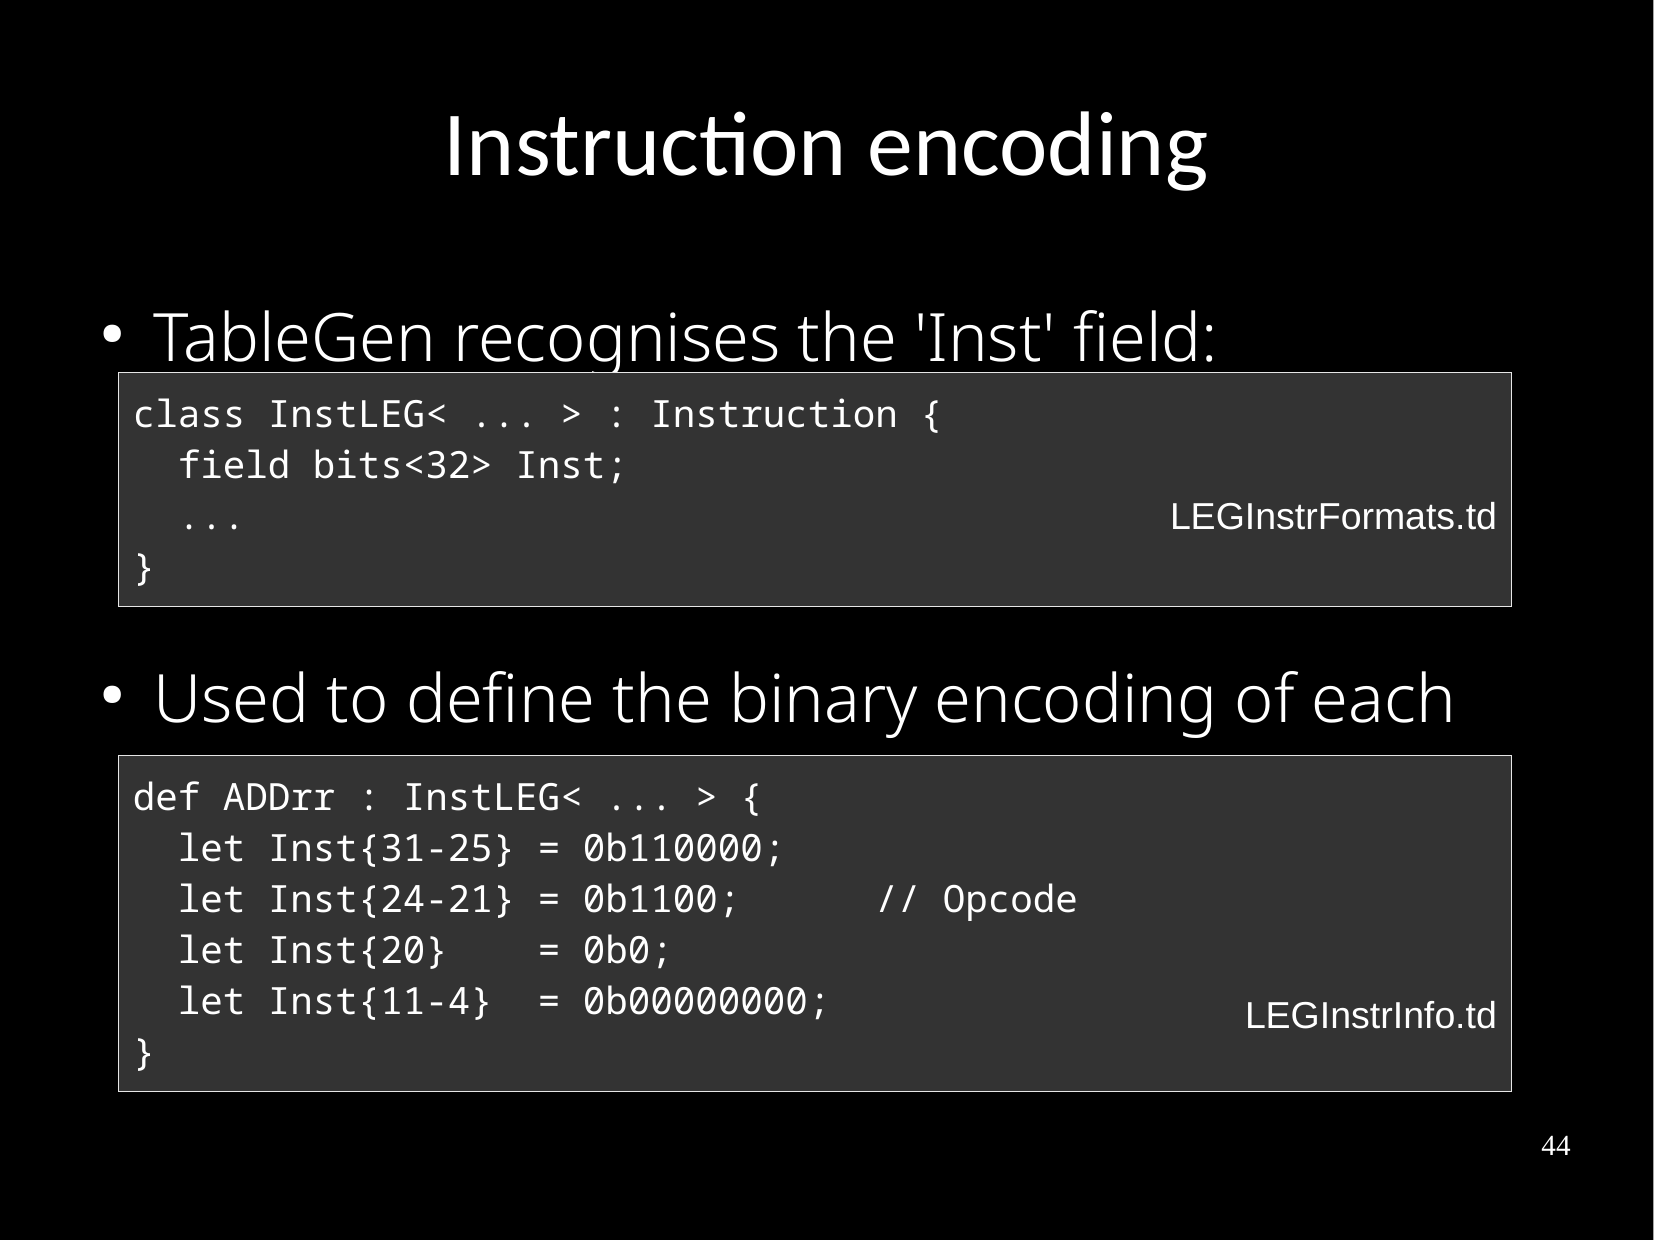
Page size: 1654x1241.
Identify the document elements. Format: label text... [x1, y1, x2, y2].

text_box class InstLEG< ... > : Instruction { field bits<32> Inst; ... } [118, 372, 1512, 577]
text_box LEGInstrFormats.td [944, 487, 1512, 547]
title Instruction encoding [82, 49, 1571, 257]
list TableGen recognises the 'Inst' field: Used to define the binary encoding of each instruction in TableGen: [82, 290, 1571, 1010]
text_box LEGInstrInfo.td [944, 986, 1512, 1076]
text_box def ADDrr : InstLEG< ... > { let Inst{31-25} = 0b110000; let Inst{24-21} = 0b1100; // Opcode let Inst{20} = 0b0; let Inst{11-4} = 0b00000000; } [118, 755, 1512, 1052]
